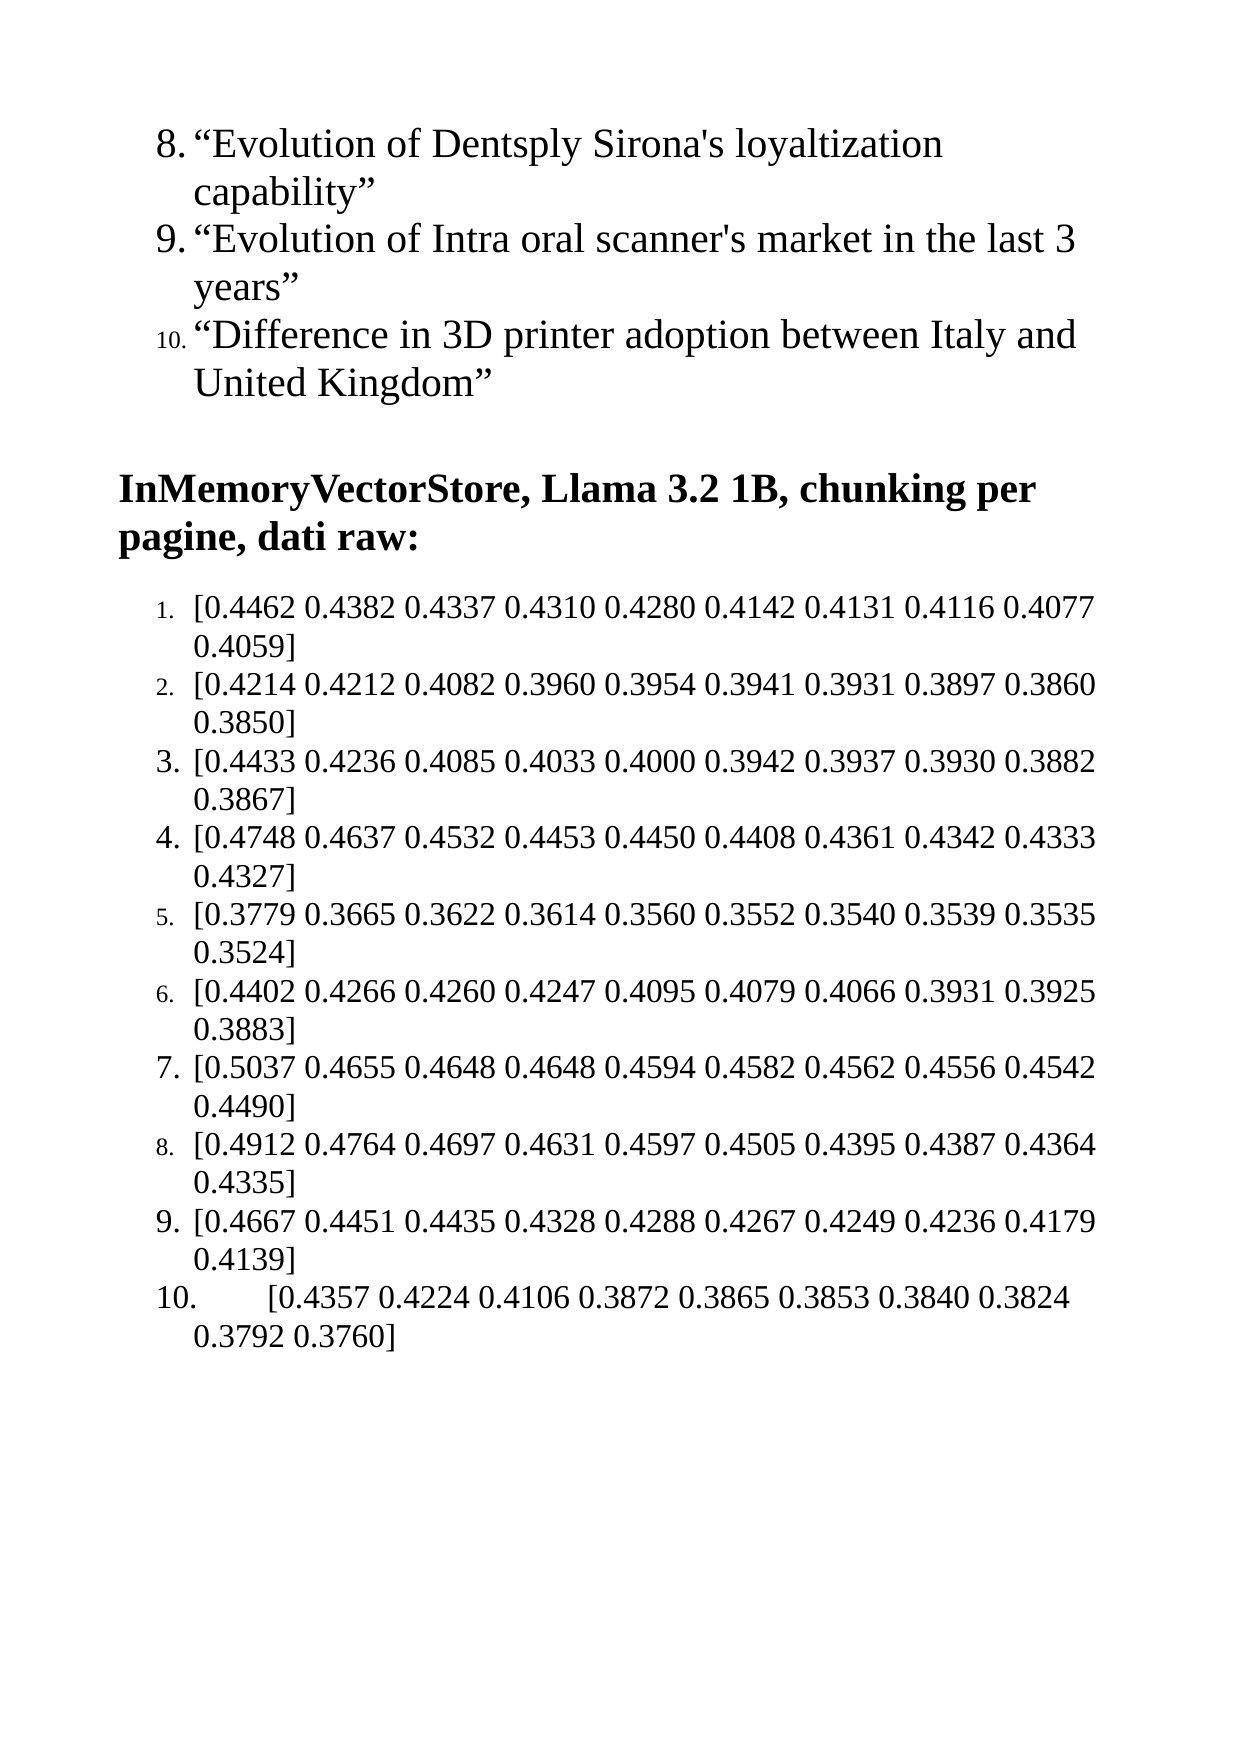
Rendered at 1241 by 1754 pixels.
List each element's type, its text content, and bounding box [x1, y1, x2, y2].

list [0.4667 0.4451 0.4435 0.4328 0.4288 0.4267 0.4249 0.4236 0.4179 0.4139] [156, 1201, 1122, 1278]
text InMemoryVectorStore, Llama 3.2 1B, chunking per pagine, dati raw: [118, 463, 1122, 559]
list [0.4357 0.4224 0.4106 0.3872 0.3865 0.3853 0.3840 0.3824 0.3792 0.3760] [156, 1278, 1122, 1354]
list “Difference in 3D printer adoption between Italy and United Kingdom” [156, 310, 1122, 406]
list [0.5037 0.4655 0.4648 0.4648 0.4594 0.4582 0.4562 0.4556 0.4542 0.4490] [156, 1048, 1122, 1124]
list [0.4462 0.4382 0.4337 0.4310 0.4280 0.4142 0.4131 0.4116 0.4077 0.4059] [156, 588, 1122, 664]
list [0.3779 0.3665 0.3622 0.3614 0.3560 0.3552 0.3540 0.3539 0.3535 0.3524] [156, 894, 1122, 971]
list [0.4433 0.4236 0.4085 0.4033 0.4000 0.3942 0.3937 0.3930 0.3882 0.3867] [156, 741, 1122, 818]
list “Evolution of Intra oral scanner's market in the last 3 years” [156, 214, 1122, 310]
list [0.4912 0.4764 0.4697 0.4631 0.4597 0.4505 0.4395 0.4387 0.4364 0.4335] [156, 1124, 1122, 1201]
list [0.4402 0.4266 0.4260 0.4247 0.4095 0.4079 0.4066 0.3931 0.3925 0.3883] [156, 971, 1122, 1048]
list [0.4748 0.4637 0.4532 0.4453 0.4450 0.4408 0.4361 0.4342 0.4333 0.4327] [156, 818, 1122, 894]
list [0.4214 0.4212 0.4082 0.3960 0.3954 0.3941 0.3931 0.3897 0.3860 0.3850] [156, 664, 1122, 741]
list “Evolution of Dentsply Sirona's loyaltization capability” [156, 118, 1122, 214]
